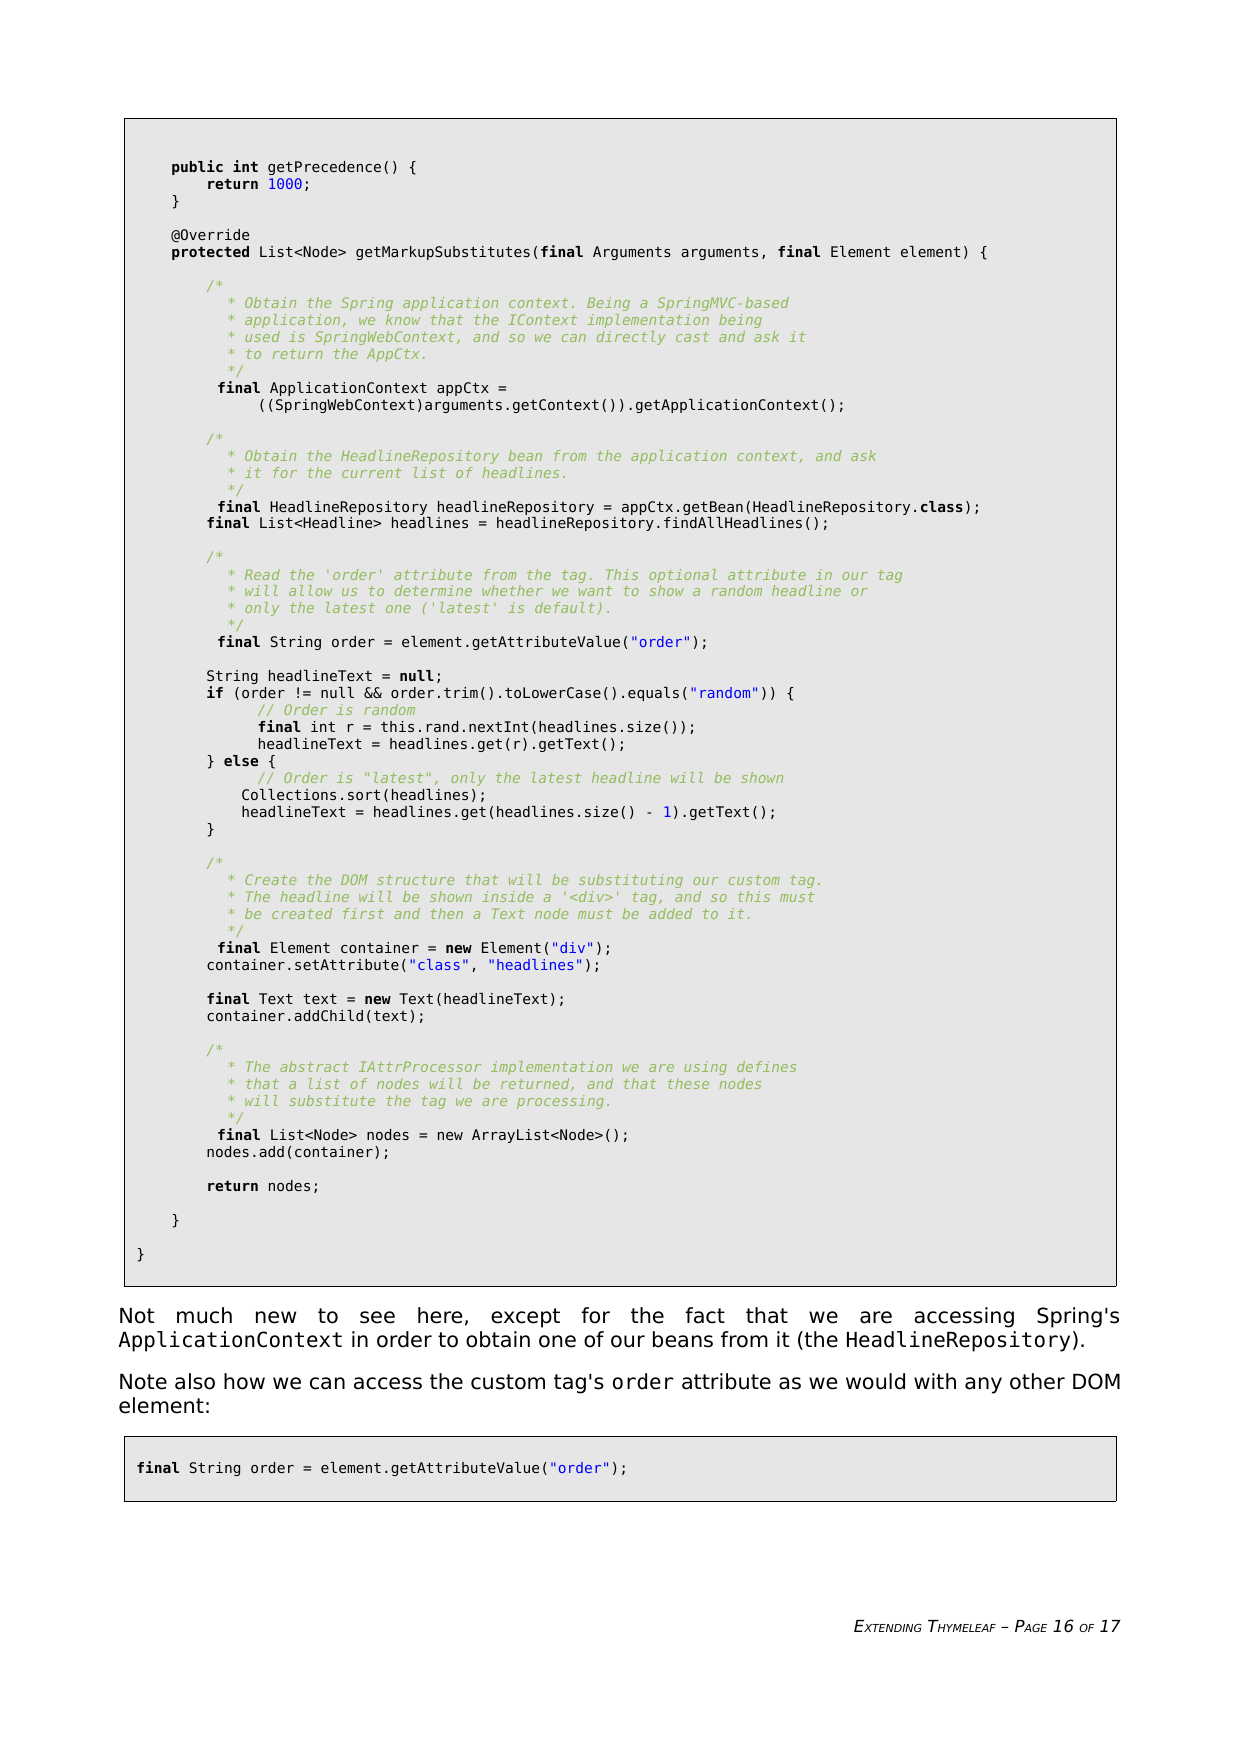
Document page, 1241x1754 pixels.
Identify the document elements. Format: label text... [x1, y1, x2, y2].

text final String order = element.getAttributeValue("order"); [125, 1437, 1116, 1501]
text Not much new to see here, except for the fact that we are accessing Spring's ApplicationContext in order to obtain one of our beans from it (the HeadlineRepository). [118, 1304, 1122, 1352]
text Note also how we can access the custom tag's order attribute as we would with any other DOM element: [118, 1370, 1122, 1419]
text public int getPrecedence() { return 1000; } @Override protected List<Node> getMarkupSubstitutes(final Arguments arguments, final Element element) { /* * Obtain the Spring application context. Being a SpringMVC-based * application, we know that the IContext implementation being * used is SpringWebContext, and so we can directly cast and ask it * to return the AppCtx. */ final ApplicationContext appCtx = ((SpringWebContext)arguments.getContext()).getApplicationContext(); /* * Obtain the HeadlineRepository bean from the application context, and ask * it for the current list of headlines. */ final HeadlineRepository headlineRepository = appCtx.getBean(HeadlineRepository.class); final List<Headline> headlines = headlineRepository.findAllHeadlines(); /* * Read the 'order' attribute from the tag. This optional attribute in our tag * will allow us to determine whether we want to show a random headline or * only the latest one ('latest' is default). */ final String order = element.getAttributeValue("order"); String headlineText = null; if (order != null && order.trim().toLowerCase().equals("random")) { // Order is random final int r = this.rand.nextInt(headlines.size()); headlineText = headlines.get(r).getText(); } else { // Order is "latest", only the latest headline will be shown Collections.sort(headlines); headlineText = headlines.get(headlines.size() - 1).getText(); } /* * Create the DOM structure that will be substituting our custom tag. * The headline will be shown inside a '<div>' tag, and so this must * be created first and then a Text node must be added to it. */ final Element container = new Element("div"); container.setAttribute("class", "headlines"); final Text text = new Text(headlineText); container.addChild(text); /* * The abstract IAttrProcessor implementation we are using defines * that a list of nodes will be returned, and that these nodes * will substitute the tag we are processing. */ final List<Node> nodes = new ArrayList<Node>(); nodes.add(container); return nodes; } } [125, 119, 1116, 1286]
